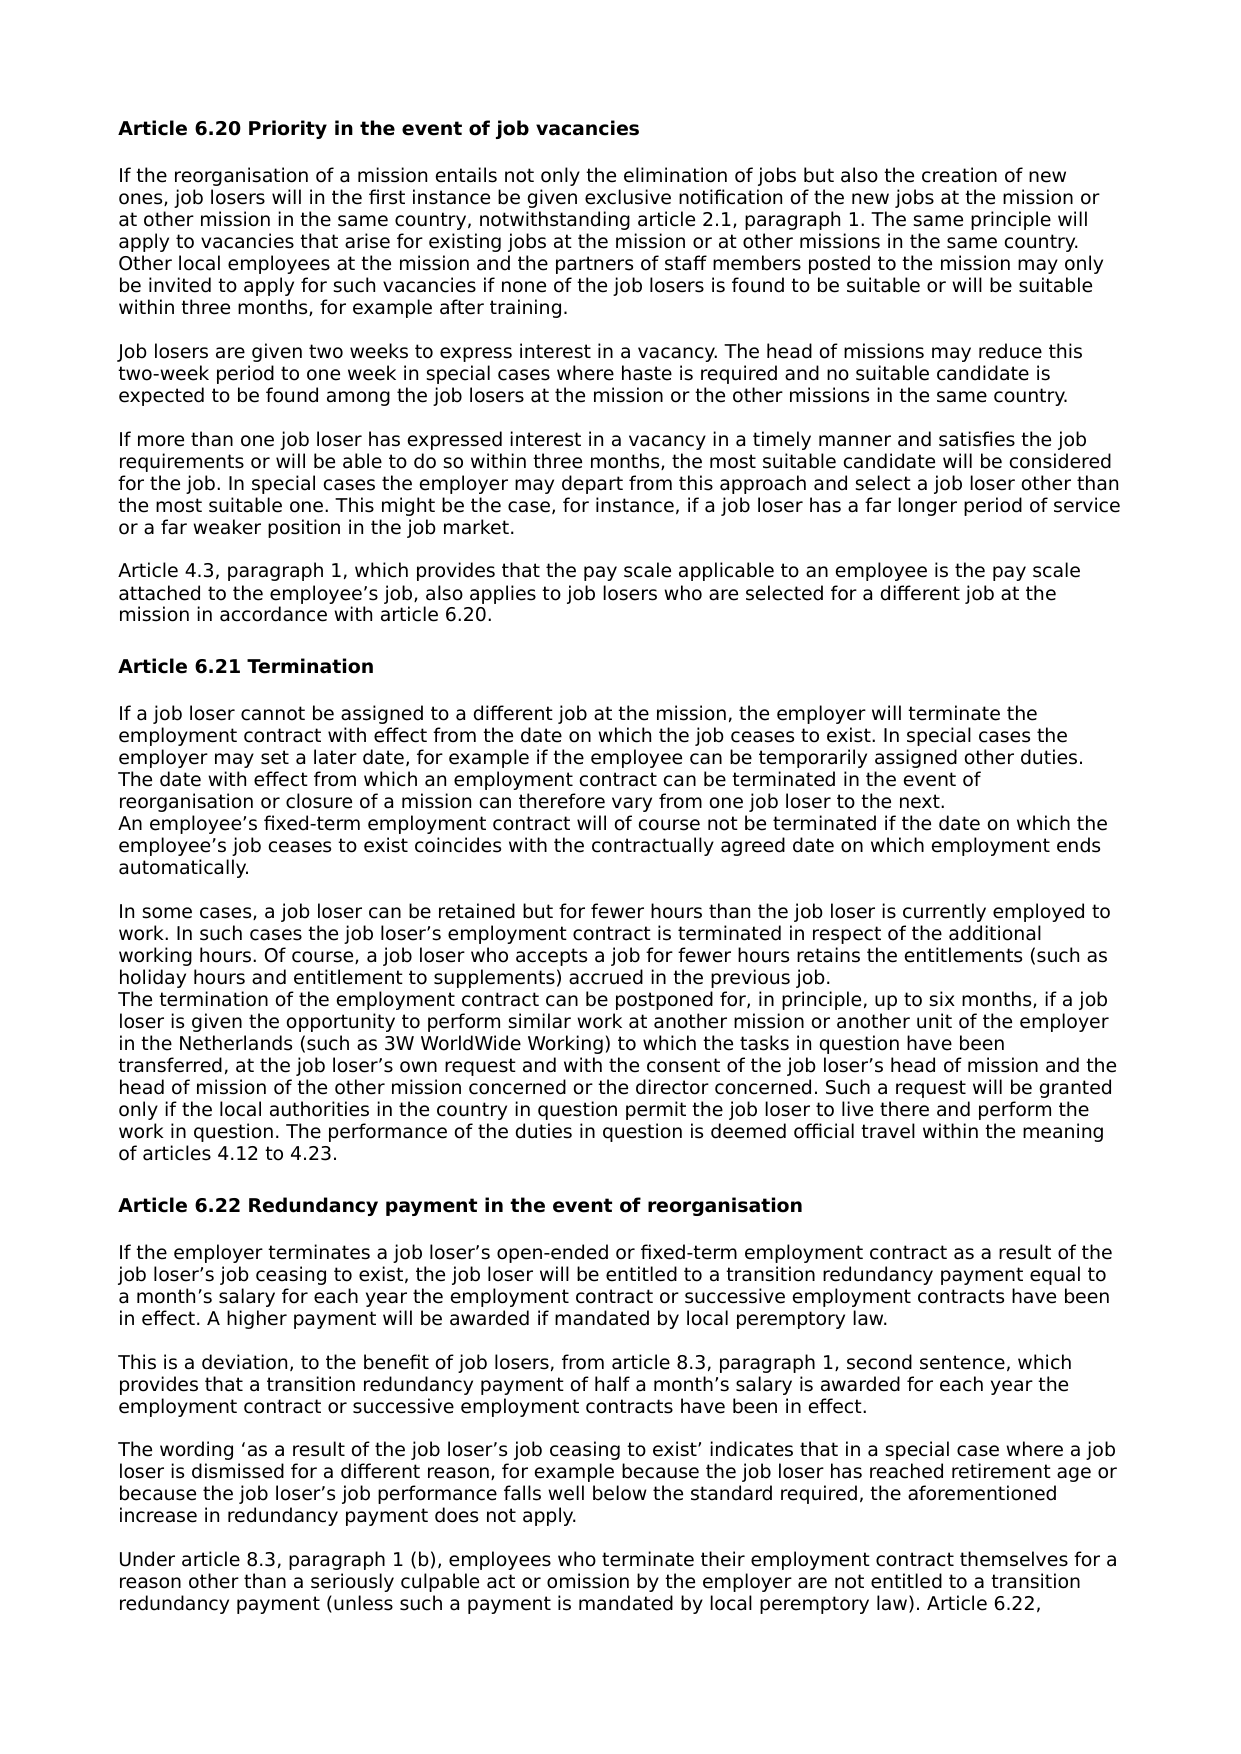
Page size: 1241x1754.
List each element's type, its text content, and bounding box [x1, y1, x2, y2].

subtitle Article 6.22 Redundancy payment in the event of reorganisation [118, 1195, 1122, 1217]
text The wording ‘as a result of the job loser’s job ceasing to exist’ indicates that in a special case where a job loser is dismissed for a different reason, for example because the job loser has reached retirement age or because the job loser’s job performance falls well below the standard required, the aforementioned increase in redundancy payment does not apply. [118, 1439, 1122, 1527]
text If more than one job loser has expressed interest in a vacancy in a timely manner and satisfies the job requirements or will be able to do so within three months, the most suitable candidate will be considered for the job. In special cases the employer may depart from this approach and select a job loser other than the most suitable one. This might be the case, for instance, if a job loser has a far longer period of service or a far weaker position in the job market. [118, 429, 1122, 538]
text Article 4.3, paragraph 1, which provides that the pay scale applicable to an employee is the pay scale attached to the employee’s job, also applies to job losers who are selected for a different job at the mission in accordance with article 6.20. [118, 560, 1122, 626]
text If the employer terminates a job loser’s open-ended or fixed-term employment contract as a result of the job loser’s job ceasing to exist, the job loser will be entitled to a transition redundancy payment equal to a month’s salary for each year the employment contract or successive employment contracts have been in effect. A higher payment will be awarded if mandated by local peremptory law. [118, 1242, 1122, 1330]
text The termination of the employment contract can be postponed for, in principle, up to six months, if a job loser is given the opportunity to perform similar work at another mission or another unit of the employer in the Netherlands (such as 3W WorldWide Working) to which the tasks in question have been transferred, at the job loser’s own request and with the consent of the job loser’s head of mission and the head of mission of the other mission concerned or the director concerned. Such a request will be granted only if the local authorities in the country in question permit the job loser to live there and perform the work in question. The performance of the duties in question is deemed official travel within the meaning of articles 4.12 to 4.23. [118, 989, 1122, 1165]
text Under article 8.3, paragraph 1 (b), employees who terminate their employment contract themselves for a reason other than a seriously culpable act or omission by the employer are not entitled to a transition redundancy payment (unless such a payment is mandated by local peremptory law). Article 6.22, [118, 1549, 1122, 1615]
text Job losers are given two weeks to express interest in a vacancy. The head of missions may reduce this two-week period to one week in special cases where haste is required and no suitable candidate is expected to be found among the job losers at the mission or the other missions in the same country. [118, 341, 1122, 407]
text If the reorganisation of a mission entails not only the elimination of jobs but also the creation of new ones, job losers will in the first instance be given exclusive notification of the new jobs at the mission or at other mission in the same country, notwithstanding article 2.1, paragraph 1. The same principle will apply to vacancies that arise for existing jobs at the mission or at other missions in the same country. Other local employees at the mission and the partners of staff members posted to the mission may only be invited to apply for such vacancies if none of the job losers is found to be suitable or will be suitable within three months, for example after training. [118, 165, 1122, 319]
text In some cases, a job loser can be retained but for fewer hours than the job loser is currently employed to work. In such cases the job loser’s employment contract is terminated in respect of the additional working hours. Of course, a job loser who accepts a job for fewer hours retains the entitlements (such as holiday hours and entitlement to supplements) accrued in the previous job. [118, 901, 1122, 989]
subtitle Article 6.20 Priority in the event of job vacancies [118, 118, 1122, 140]
text If a job loser cannot be assigned to a different job at the mission, the employer will terminate the employment contract with effect from the date on which the job ceases to exist. In special cases the employer may set a later date, for example if the employee can be temporarily assigned other duties. The date with effect from which an employment contract can be terminated in the event of reorganisation or closure of a mission can therefore vary from one job loser to the next. [118, 703, 1122, 813]
subtitle Article 6.21 Termination [118, 656, 1122, 678]
text This is a deviation, to the benefit of job losers, from article 8.3, paragraph 1, second sentence, which provides that a transition redundancy payment of half a month’s salary is awarded for each year the employment contract or successive employment contracts have been in effect. [118, 1352, 1122, 1417]
text An employee’s fixed-term employment contract will of course not be terminated if the date on which the employee’s job ceases to exist coincides with the contractually agreed date on which employment ends automatically. [118, 813, 1122, 879]
